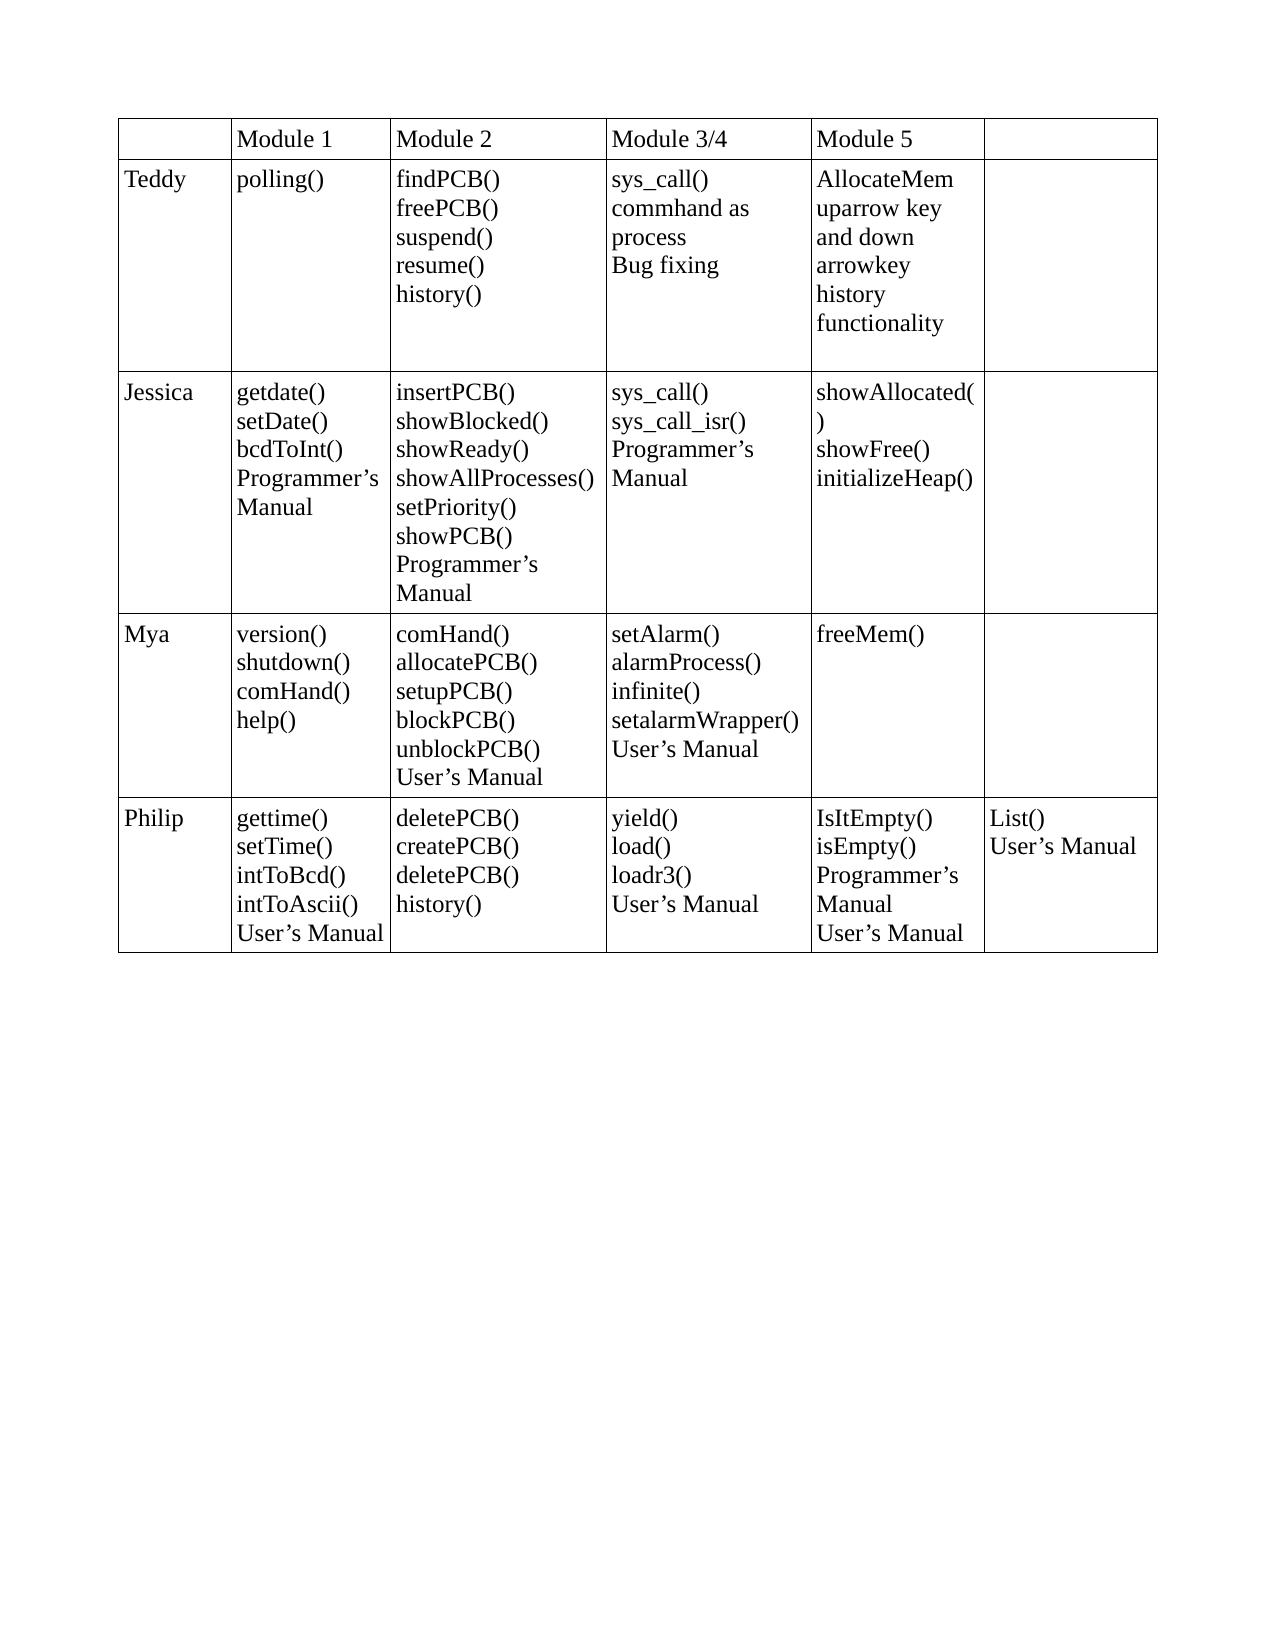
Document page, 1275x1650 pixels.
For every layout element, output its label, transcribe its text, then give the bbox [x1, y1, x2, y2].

table_cell gettime() setTime() intToBcd() intToAscii() User’s Manual [232, 798, 390, 952]
table_header [119, 119, 231, 158]
table_cell findPCB() freePCB() suspend() resume() history() [391, 160, 606, 371]
table_header Module 2 [391, 119, 606, 158]
table_cell AllocateMem uparrow key and down arrowkey history functionality [812, 160, 984, 371]
table_cell Teddy [119, 160, 231, 371]
table_cell setAlarm() alarmProcess() infinite() setalarmWrapper() User’s Manual [607, 614, 811, 797]
table_cell [985, 614, 1157, 797]
table_cell polling() [232, 160, 390, 371]
table_header Module 3/4 [607, 119, 811, 158]
table_cell Philip [119, 798, 231, 952]
table_cell showAllocated() showFree() initializeHeap() [812, 372, 984, 613]
table_cell sys_call() commhand as process Bug fixing [607, 160, 811, 371]
table_cell getdate() setDate() bcdToInt() Programmer’s Manual [232, 372, 390, 613]
table_cell IsItEmpty() isEmpty() Programmer’s Manual User’s Manual [812, 798, 984, 952]
table_cell version() shutdown() comHand() help() [232, 614, 390, 797]
table_cell [985, 160, 1157, 371]
table_cell sys_call() sys_call_isr() Programmer’s Manual [607, 372, 811, 613]
table_cell [985, 372, 1157, 613]
table_header [985, 119, 1157, 158]
table_cell insertPCB() showBlocked() showReady() showAllProcesses() setPriority() showPCB() Programmer’s Manual [391, 372, 606, 613]
table_header Module 5 [812, 119, 984, 158]
table_cell freeMem() [812, 614, 984, 797]
table_cell List() User’s Manual [985, 798, 1157, 952]
table_cell deletePCB() createPCB() deletePCB() history() [391, 798, 606, 952]
table_cell Mya [119, 614, 231, 797]
table_header Module 1 [232, 119, 390, 158]
table_cell yield() load() loadr3() User’s Manual [607, 798, 811, 952]
table_cell Jessica [119, 372, 231, 613]
table_cell comHand() allocatePCB() setupPCB() blockPCB() unblockPCB() User’s Manual [391, 614, 606, 797]
